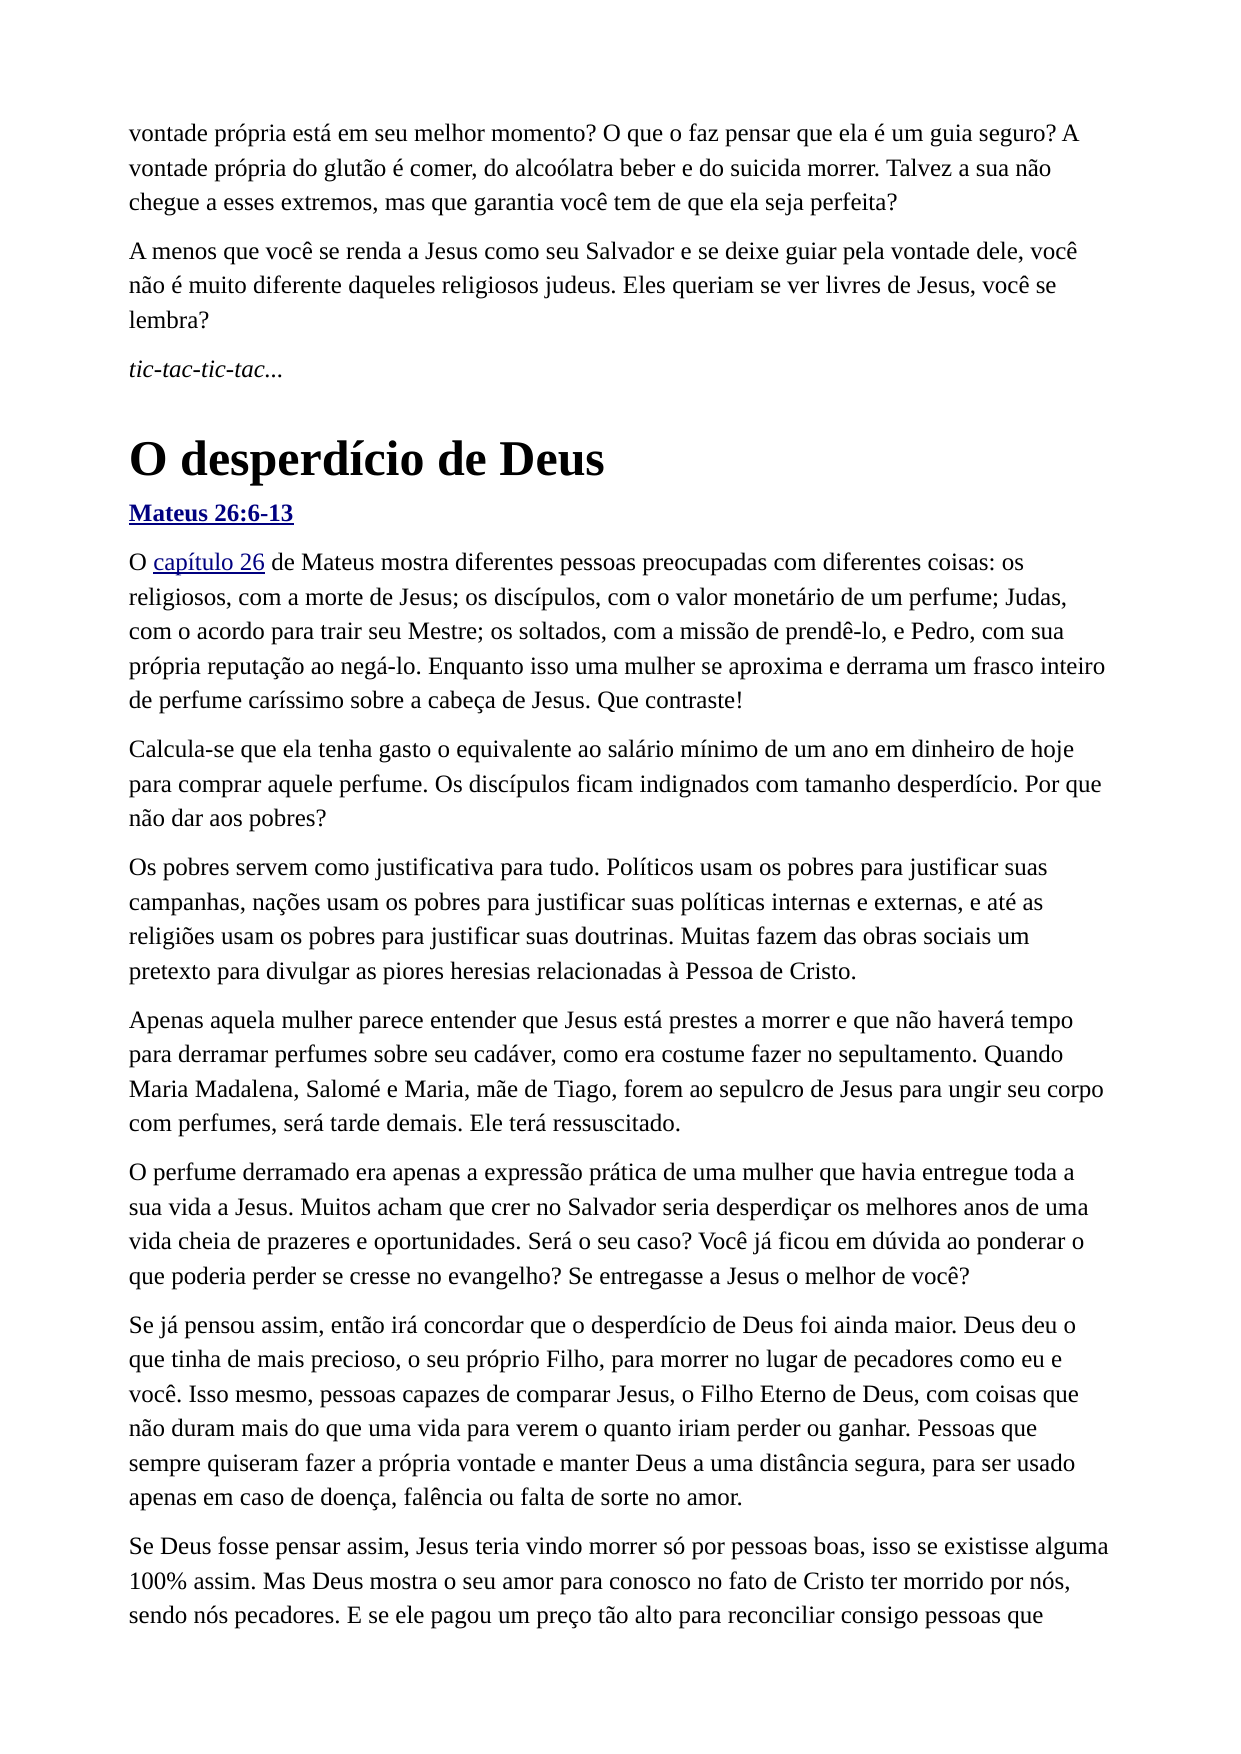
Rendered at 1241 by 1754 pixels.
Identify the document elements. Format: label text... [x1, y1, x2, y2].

text O capítulo 26 de Mateus mostra diferentes pessoas preocupadas com diferentes coisas: os religiosos, com a morte de Jesus; os discípulos, com o valor monetário de um perfume; Judas, com o acordo para trair seu Mestre; os soltados, com a missão de prendê-lo, e Pedro, com sua própria reputação ao negá-lo. Enquanto isso uma mulher se aproxima e derrama um frasco inteiro de perfume caríssimo sobre a cabeça de Jesus. Que contraste! [129, 547, 1111, 714]
text Se já pensou assim, então irá concordar que o desperdício de Deus foi ainda maior. Deus deu o que tinha de mais precioso, o seu próprio Filho, para morrer no lugar de pecadores como eu e você. Isso mesmo, pessoas capazes de comparar Jesus, o Filho Eterno de Deus, com coisas que não duram mais do que uma vida para verem o quanto iriam perder ou ganhar. Pessoas que sempre quiseram fazer a própria vontade e manter Deus a uma distância segura, para ser usado apenas em caso de doença, falência ou falta de sorte no amor. [129, 1310, 1111, 1511]
text tic-tac-tic-tac... [129, 354, 1111, 383]
text A menos que você se renda a Jesus como seu Salvador e se deixe guiar pela vontade dele, você não é muito diferente daqueles religiosos judeus. Eles queriam se ver livres de Jesus, você se lembra? [129, 236, 1111, 334]
subtitle O desperdício de Deus [129, 428, 1111, 486]
text O perfume derramado era apenas a expressão prática de uma mulher que havia entregue toda a sua vida a Jesus. Muitos acham que crer no Salvador seria desperdiçar os melhores anos de uma vida cheia de prazeres e oportunidades. Será o seu caso? Você já ficou em dúvida ao ponderar o que poderia perder se cresse no evangelho? Se entregasse a Jesus o melhor de você? [129, 1157, 1111, 1289]
text Apenas aquela mulher parece entender que Jesus está prestes a morrer e que não haverá tempo para derramar perfumes sobre seu cadáver, como era costume fazer no sepultamento. Quando Maria Madalena, Salomé e Maria, mãe de Tiago, forem ao sepulcro de Jesus para ungir seu corpo com perfumes, será tarde demais. Ele terá ressuscitado. [129, 1005, 1111, 1137]
text Se Deus fosse pensar assim, Jesus teria vindo morrer só por pessoas boas, isso se existisse alguma 100% assim. Mas Deus mostra o seu amor para conosco no fato de Cristo ter morrido por nós, sendo nós pecadores. E se ele pagou um preço tão alto para reconciliar consigo pessoas que [129, 1531, 1111, 1629]
text Calcula-se que ela tenha gasto o equivalente ao salário mínimo de um ano em dinheiro de hoje para comprar aquele perfume. Os discípulos ficam indignados com tamanho desperdício. Por que não dar aos pobres? [129, 734, 1111, 832]
text Mateus 26:6-13 [129, 498, 1111, 527]
text Os pobres servem como justificativa para tudo. Políticos usam os pobres para justificar suas campanhas, nações usam os pobres para justificar suas políticas internas e externas, e até as religiões usam os pobres para justificar suas doutrinas. Muitas fazem das obras sociais um pretexto para divulgar as piores heresias relacionadas à Pessoa de Cristo. [129, 852, 1111, 984]
text vontade própria está em seu melhor momento? O que o faz pensar que ela é um guia seguro? A vontade própria do glutão é comer, do alcoólatra beber e do suicida morrer. Talvez a sua não chegue a esses extremos, mas que garantia você tem de que ela seja perfeita? [129, 118, 1111, 216]
